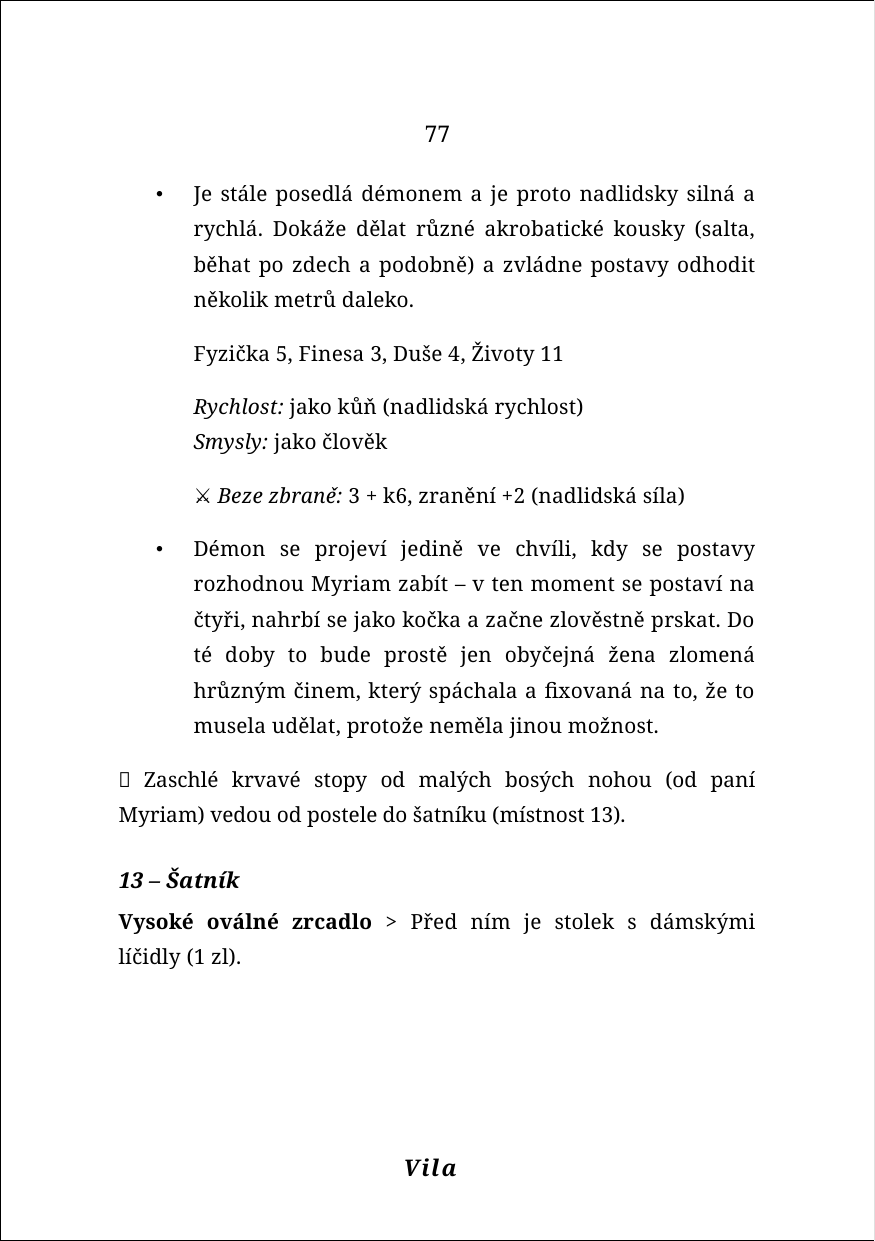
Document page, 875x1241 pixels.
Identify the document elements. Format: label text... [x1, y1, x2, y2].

text 👣 Zaschlé krvavé stopy od malých bosých nohou (od paní Myriam) vedou od postele do šatníku (místnost 13). [118, 765, 756, 829]
text Vysoké oválné zrcadlo > Před ním je stolek s dámskými líčidly (1 zl). [118, 907, 756, 971]
subtitle 13 – Šatník [118, 865, 756, 895]
list Smysly: jako člověk [156, 427, 756, 456]
list ⚔ Beze zbraně: 3 + k6, zranění +2 (nadlidská síla) [156, 481, 756, 509]
list Je stále posedlá démonem a je proto nadlidsky silná a rychlá. Dokáže dělat různé akrobatické kousky (salta, běhat po zdech a podobně) a zvládne postavy odhodit několik metrů daleko. [156, 179, 756, 314]
list Fyzička 5, Finesa 3, Duše 4, Životy 11 [156, 339, 756, 367]
list Rychlost: jako kůň (nadlidská rychlost) [156, 392, 756, 420]
list Démon se projeví jedině ve chvíli, kdy se postavy rozhodnou Myriam zabít – v ten moment se postaví na čtyři, nahrbí se jako kočka a začne zlověstně prskat. Do té doby to bude prostě jen obyčejná žena zlomená hrůzným činem, který spáchala a fixovaná na to, že to musela udělat, protože neměla jinou možnost. [156, 534, 756, 740]
